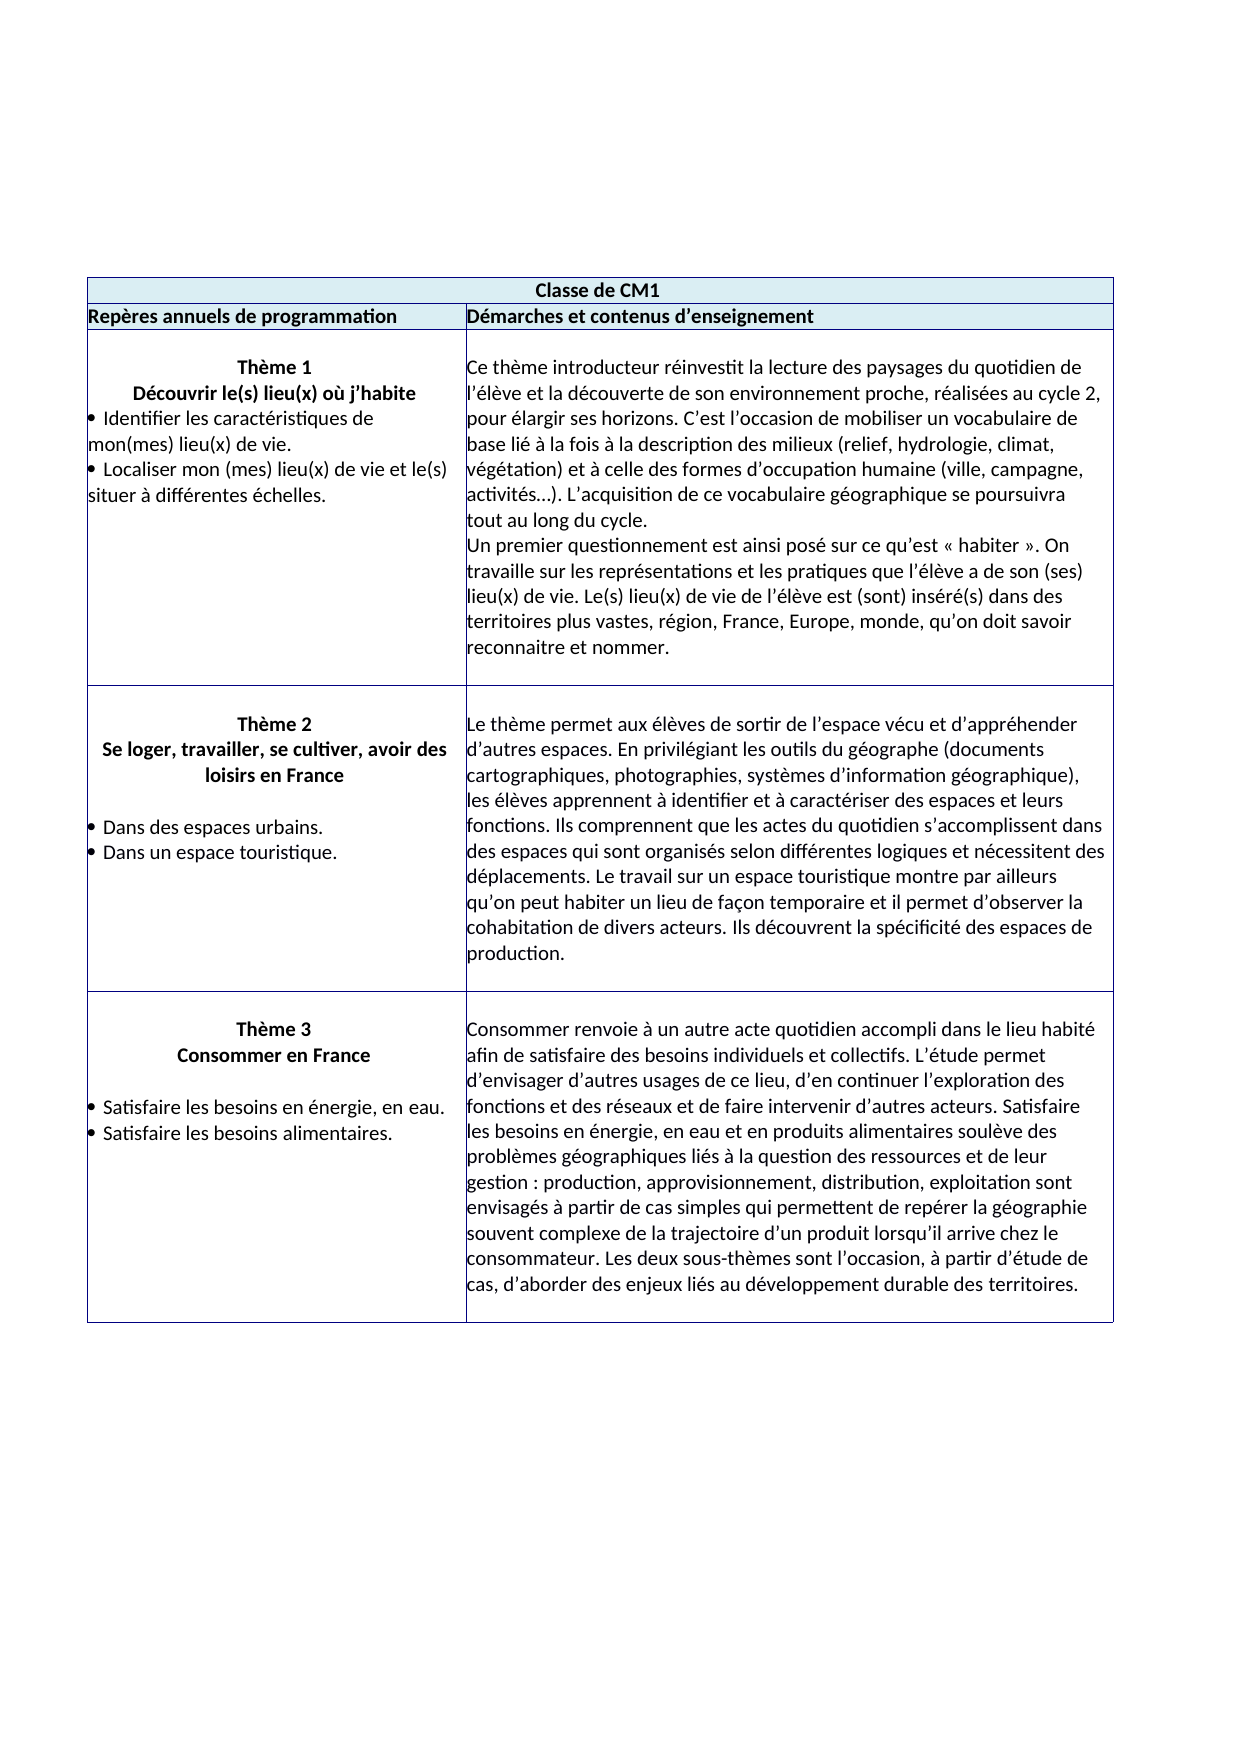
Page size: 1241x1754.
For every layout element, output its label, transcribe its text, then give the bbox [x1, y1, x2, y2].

table_cell Repères annuels de programmation [88, 304, 466, 329]
table_cell Consommer renvoie à un autre acte quotidien accompli dans le lieu habité afin de satisfaire des besoins individuels et collectifs. L’étude permet d’envisager d’autres usages de ce lieu, d’en continuer l’exploration des fonctions et des réseaux et de faire intervenir d’autres acteurs. Satisfaire les besoins en énergie, en eau et en produits alimentaires soulève des problèmes géographiques liés à la question des ressources et de leur gestion : production, approvisionnement, distribution, exploitation sont envisagés à partir de cas simples qui permettent de repérer la géographie souvent complexe de la trajectoire d’un produit lorsqu’il arrive chez le consommateur. Les deux sous-thèmes sont l’occasion, à partir d’étude de cas, d’aborder des enjeux liés au développement durable des territoires. [467, 992, 1113, 1322]
table_cell Démarches et contenus d’enseignement [467, 304, 1113, 329]
table_header Classe de CM1 [88, 278, 1113, 303]
table_cell Thème 3 Consommer en France Satisfaire les besoins en énergie, en eau. Satisfaire les besoins alimentaires. [88, 992, 466, 1322]
table_cell Le thème permet aux élèves de sortir de l’espace vécu et d’appréhender d’autres espaces. En privilégiant les outils du géographe (documents cartographiques, photographies, systèmes d’information géographique), les élèves apprennent à identifier et à caractériser des espaces et leurs fonctions. Ils comprennent que les actes du quotidien s’accomplissent dans des espaces qui sont organisés selon différentes logiques et nécessitent des déplacements. Le travail sur un espace touristique montre par ailleurs qu’on peut habiter un lieu de façon temporaire et il permet d’observer la cohabitation de divers acteurs. Ils découvrent la spécificité des espaces de production. [467, 686, 1113, 991]
table_cell Ce thème introducteur réinvestit la lecture des paysages du quotidien de l’élève et la découverte de son environnement proche, réalisées au cycle 2, pour élargir ses horizons. C’est l’occasion de mobiliser un vocabulaire de base lié à la fois à la description des milieux (relief, hydrologie, climat, végétation) et à celle des formes d’occupation humaine (ville, campagne, activités…). L’acquisition de ce vocabulaire géographique se poursuivra tout au long du cycle. Un premier questionnement est ainsi posé sur ce qu’est « habiter ». On travaille sur les représentations et les pratiques que l’élève a de son (ses) lieu(x) de vie. Le(s) lieu(x) de vie de l’élève est (sont) inséré(s) dans des territoires plus vastes, région, France, Europe, monde, qu’on doit savoir reconnaitre et nommer. [467, 330, 1113, 685]
table_cell Thème 1 Découvrir le(s) lieu(x) où j’habite Identifier les caractéristiques de mon(mes) lieu(x) de vie. Localiser mon (mes) lieu(x) de vie et le(s) situer à différentes échelles. [88, 330, 466, 685]
table_cell Thème 2 Se loger, travailler, se cultiver, avoir des loisirs en France Dans des espaces urbains. Dans un espace touristique. [88, 686, 466, 991]
